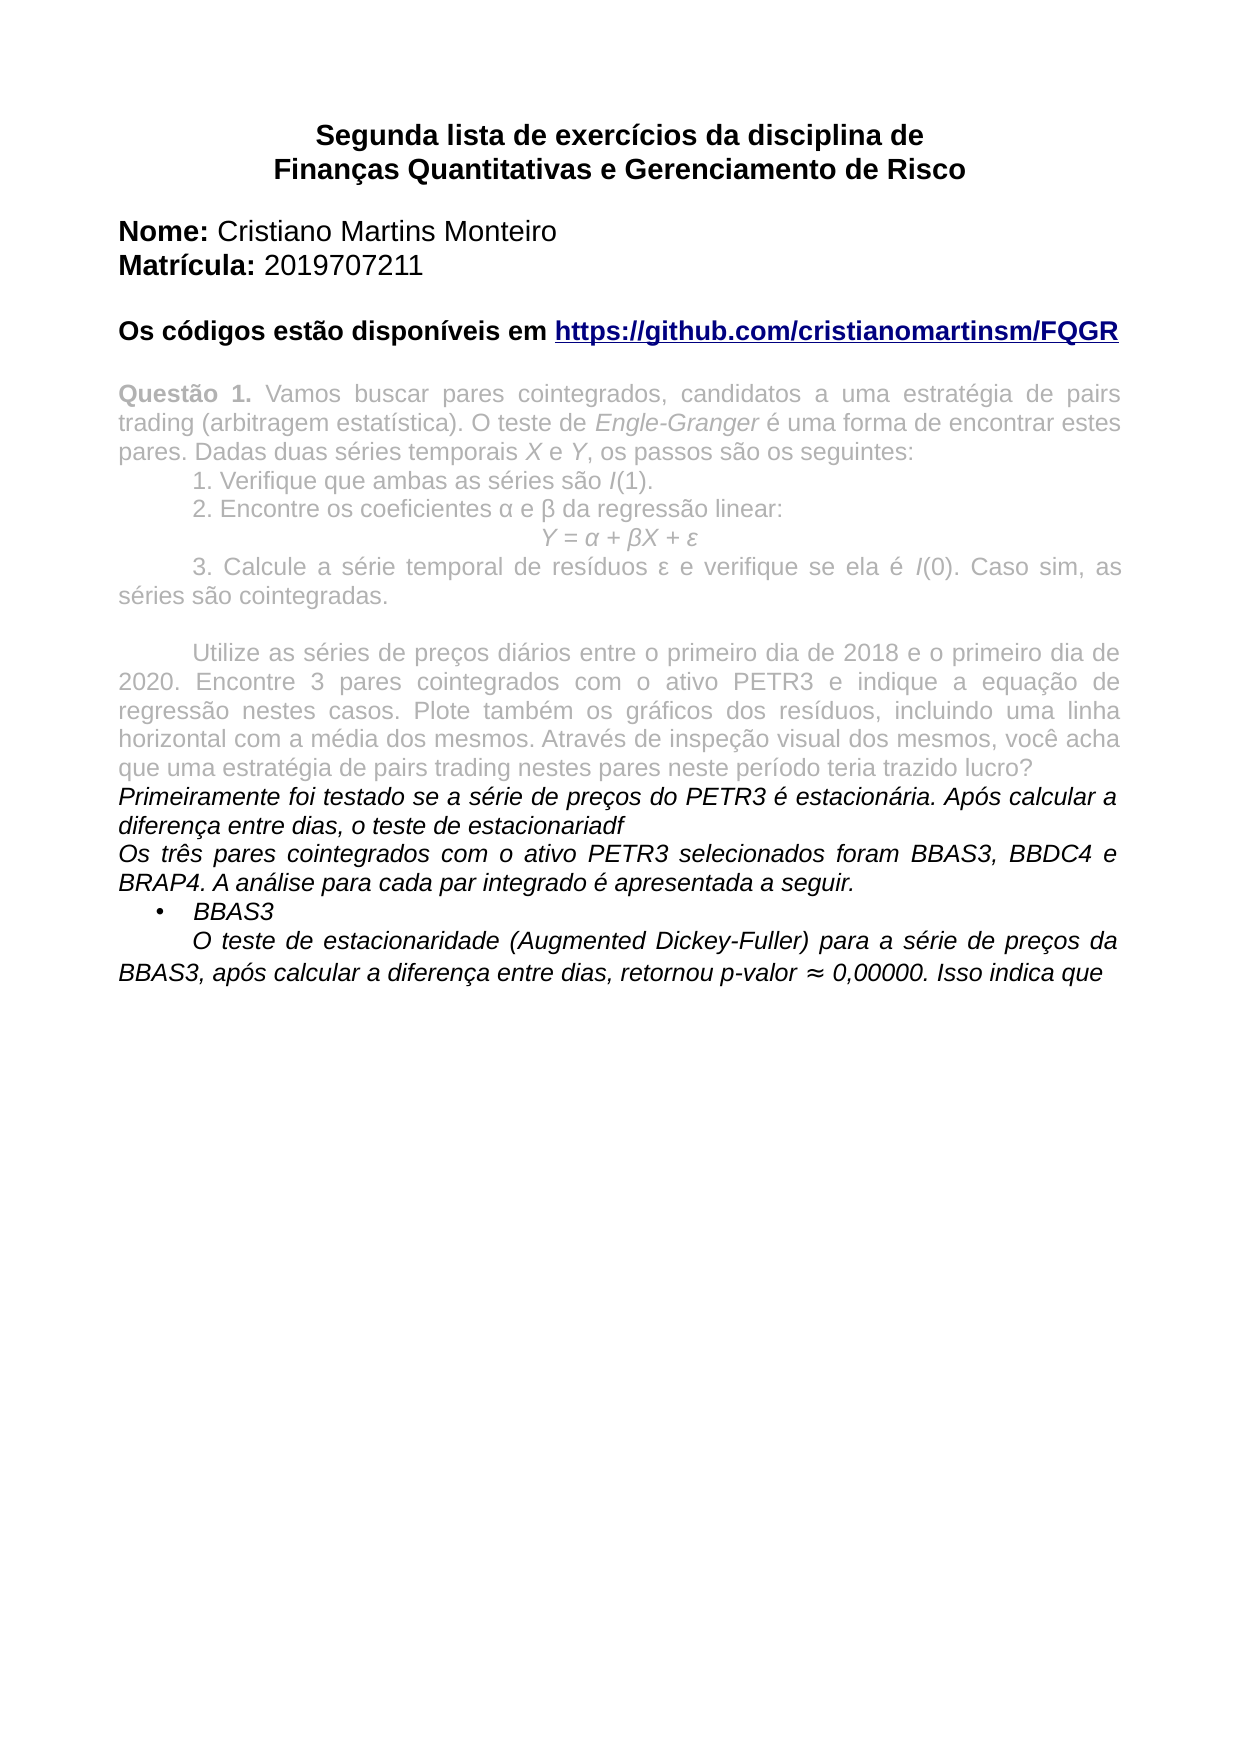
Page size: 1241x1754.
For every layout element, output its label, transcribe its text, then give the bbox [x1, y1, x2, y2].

text Matrícula: 2019707211 [118, 247, 1122, 281]
text Nome: Cristiano Martins Monteiro [118, 214, 1122, 247]
text Os três pares cointegrados com o ativo PETR3 selecionados foram BBAS3, BBDC4 e BRAP4. A análise para cada par integrado é apresentada a seguir. [118, 839, 1122, 897]
text Questão 1. Vamos buscar pares cointegrados, candidatos a uma estratégia de pairs trading (arbitragem estatística). O teste de Engle-Granger é uma forma de encontrar estes pares. Dadas duas séries temporais X e Y, os passos são os seguintes: [118, 379, 1122, 466]
list BBAS3 [156, 897, 1122, 926]
text 2. Encontre os coeficientes α e β da regressão linear: [118, 494, 1122, 523]
text Primeiramente foi testado se a série de preços do PETR3 é estacionária. Após calcular a diferença entre dias, o teste de estacionariadf [118, 782, 1122, 839]
text O teste de estacionaridade (Augmented Dickey-Fuller) para a série de preços da BBAS3, após calcular a diferença entre dias, retornou p-valor ≈ 0,00000. Isso indica que [118, 926, 1122, 988]
text Y = α + βX + ε [118, 523, 1122, 552]
text Finanças Quantitativas e Gerenciamento de Risco [118, 152, 1122, 185]
text Utilize as séries de preços diários entre o primeiro dia de 2018 e o primeiro dia de 2020. Encontre 3 pares cointegrados com o ativo PETR3 e indique a equação de regressão nestes casos. Plote também os gráficos dos resíduos, incluindo uma linha horizontal com a média dos mesmos. Através de inspeção visual dos mesmos, você acha que uma estratégia de pairs trading nestes pares neste período teria trazido lucro? [118, 638, 1122, 782]
text 3. Calcule a série temporal de resíduos ε e verifique se ela é I(0). Caso sim, as séries são cointegradas. [118, 552, 1122, 609]
text Segunda lista de exercícios da disciplina de [118, 118, 1122, 152]
text 1. Verifique que ambas as séries são I(1). [118, 466, 1122, 494]
text Os códigos estão disponíveis em https://github.com/cristianomartinsm/FQGR [118, 314, 1122, 346]
